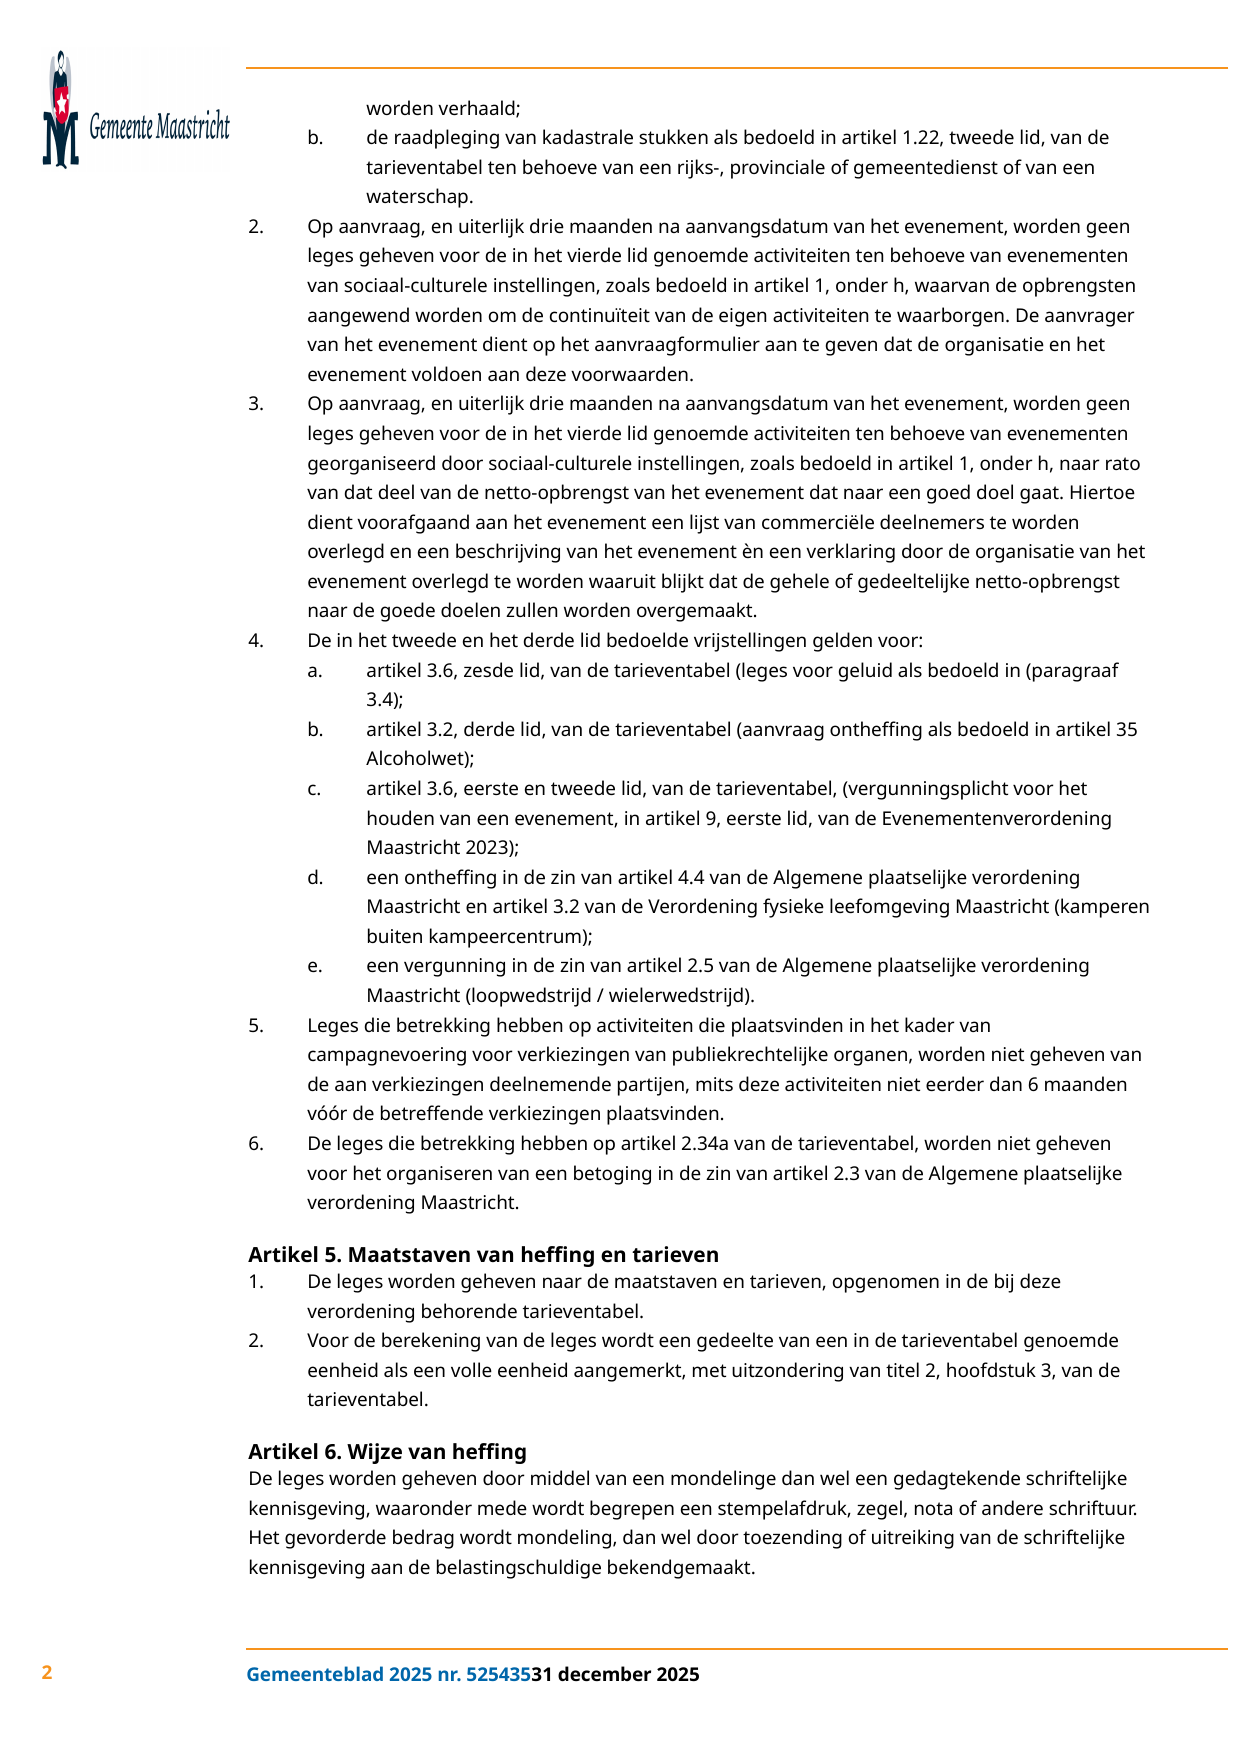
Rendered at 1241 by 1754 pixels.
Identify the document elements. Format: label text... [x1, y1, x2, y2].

list De leges die betrekking hebben op artikel 2.34a van de tarieventabel, worden niet geheven voor het organiseren van een betoging in de zin van artikel 2.3 van de Algemene plaatselijke verordening Maastricht. [248, 1130, 1152, 1215]
list artikel 3.6, eerste en tweede lid, van de tarieventabel, (vergunningsplicht voor het houden van een evenement, in artikel 9, eerste lid, van de Evenementenverordening Maastricht 2023); [307, 775, 1152, 860]
list De in het tweede en het derde lid bedoelde vrijstellingen gelden voor: [248, 627, 1152, 653]
list Leges die betrekking hebben op activiteiten die plaatsvinden in het kader van campagnevoering voor verkiezingen van publiekrechtelijke organen, worden niet geheven van de aan verkiezingen deelnemende partijen, mits deze activiteiten niet eerder dan 6 maanden vóór de betreffende verkiezingen plaatsvinden. [248, 1012, 1152, 1126]
list een ontheffing in de zin van artikel 4.4 van de Algemene plaatselijke verordening Maastricht en artikel 3.2 van de Verordening fysieke leefomgeving Maastricht (kamperen buiten kampeercentrum); [307, 864, 1152, 949]
list Voor de berekening van de leges wordt een gedeelte van een in de tarieventabel genoemde eenheid als een volle eenheid aangemerkt, met uitzondering van titel 2, hoofdstuk 3, van de tarieventabel. [248, 1327, 1152, 1412]
list een vergunning in de zin van artikel 2.5 van de Algemene plaatselijke verordening Maastricht (loopwedstrijd / wielerwedstrijd). [307, 953, 1152, 1008]
list De leges worden geheven naar de maatstaven en tarieven, opgenomen in de bij deze verordening behorende tarieventabel. [248, 1268, 1152, 1323]
list Op aanvraag, en uiterlijk drie maanden na aanvangsdatum van het evenement, worden geen leges geheven voor de in het vierde lid genoemde activiteiten ten behoeve van evenementen van sociaal-culturele instellingen, zoals bedoeld in artikel 1, onder h, waarvan de opbrengsten aangewend worden om de continuïteit van de eigen activiteiten te waarborgen. De aanvrager van het evenement dient op het aanvraagformulier aan te geven dat de organisatie en het evenement voldoen aan deze voorwaarden. [248, 213, 1152, 387]
list worden verhaald; [307, 95, 1152, 121]
list de raadpleging van kadastrale stukken als bedoeld in artikel 1.22, tweede lid, van de tarieventabel ten behoeve van een rijks-, provinciale of gemeentedienst of van een waterschap. [307, 124, 1152, 209]
picture [41, 47, 231, 172]
text Artikel 5. Maatstaven van heffing en tarieven [248, 1240, 1152, 1268]
text Artikel 6. Wijze van heffing [248, 1437, 1152, 1465]
list Op aanvraag, en uiterlijk drie maanden na aanvangsdatum van het evenement, worden geen leges geheven voor de in het vierde lid genoemde activiteiten ten behoeve van evenementen georganiseerd door sociaal-culturele instellingen, zoals bedoeld in artikel 1, onder h, naar rato van dat deel van de netto-opbrengst van het evenement dat naar een goed doel gaat. Hiertoe dient voorafgaand aan het evenement een lijst van commerciële deelnemers te worden overlegd en een beschrijving van het evenement èn een verklaring door de organisatie van het evenement overlegd te worden waaruit blijkt dat de gehele of gedeeltelijke netto-opbrengst naar de goede doelen zullen worden overgemaakt. [248, 391, 1152, 623]
list artikel 3.6, zesde lid, van de tarieventabel (leges voor geluid als bedoeld in (paragraaf 3.4); [307, 657, 1152, 712]
text De leges worden geheven door middel van een mondelinge dan wel een gedagtekende schriftelijke kennisgeving, waaronder mede wordt begrepen een stempelafdruk, zegel, nota of andere schriftuur. Het gevorderde bedrag wordt mondeling, dan wel door toezending of uitreiking van de schriftelijke kennisgeving aan de belastingschuldige bekendgemaakt. [248, 1465, 1152, 1580]
list artikel 3.2, derde lid, van de tarieventabel (aanvraag ontheffing als bedoeld in artikel 35 Alcoholwet); [307, 716, 1152, 771]
